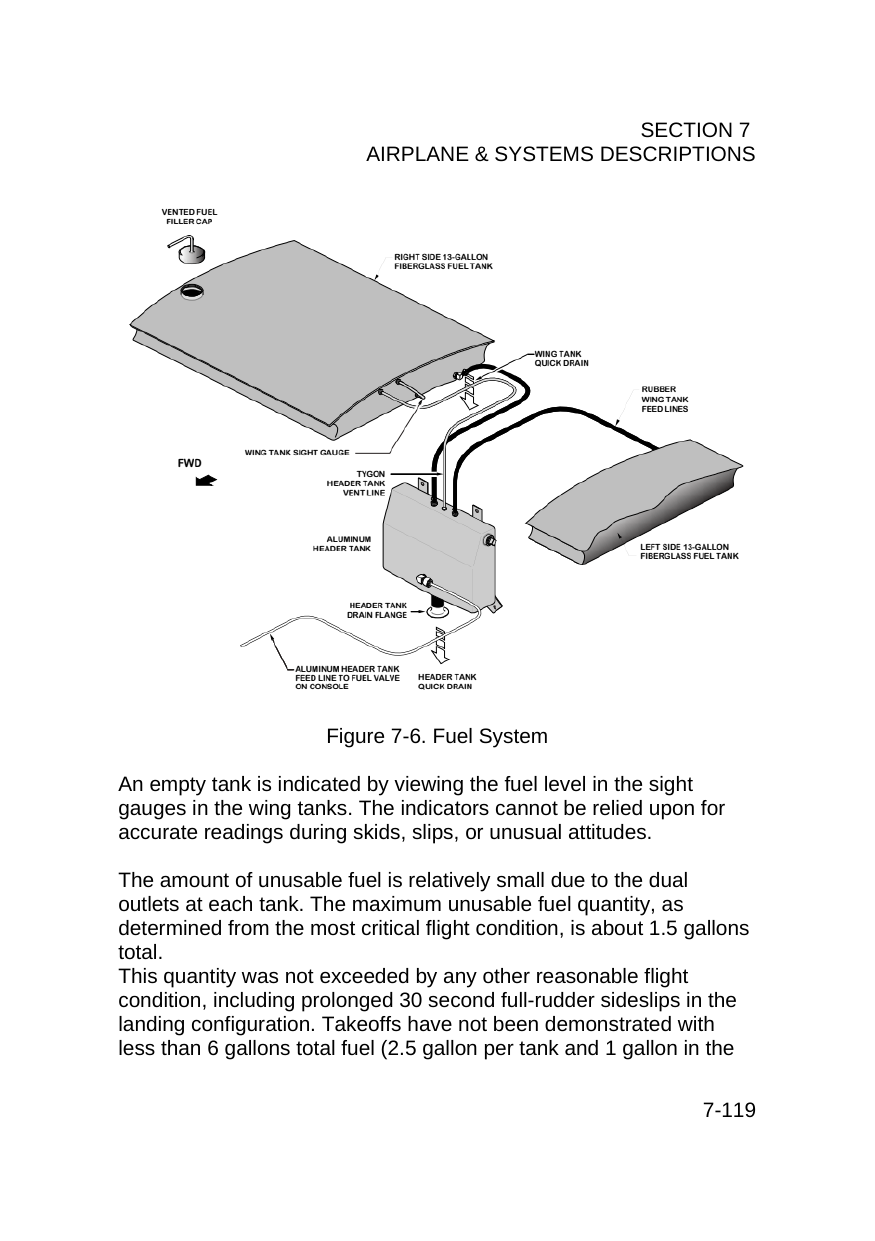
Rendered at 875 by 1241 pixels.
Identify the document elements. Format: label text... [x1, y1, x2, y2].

text Figure 7-6. Fuel System [118, 724, 756, 748]
text An empty tank is indicated by viewing the fuel level in the sight gauges in the wing tanks. The indicators cannot be relied upon for accurate readings during skids, slips, or unusual attitudes. [118, 772, 756, 844]
text This quantity was not exceeded by any other reasonable flight condition, including prolonged 30 second full-rudder sideslips in the landing configuration. Takeoffs have not been demonstrated with less than 6 gallons total fuel (2.5 gallon per tank and 1 gallon in the [118, 964, 756, 1059]
picture [118, 196, 756, 701]
text The amount of unusable fuel is relatively small due to the dual outlets at each tank. The maximum unusable fuel quantity, as determined from the most critical flight condition, is about 1.5 gallons total. [118, 868, 756, 964]
